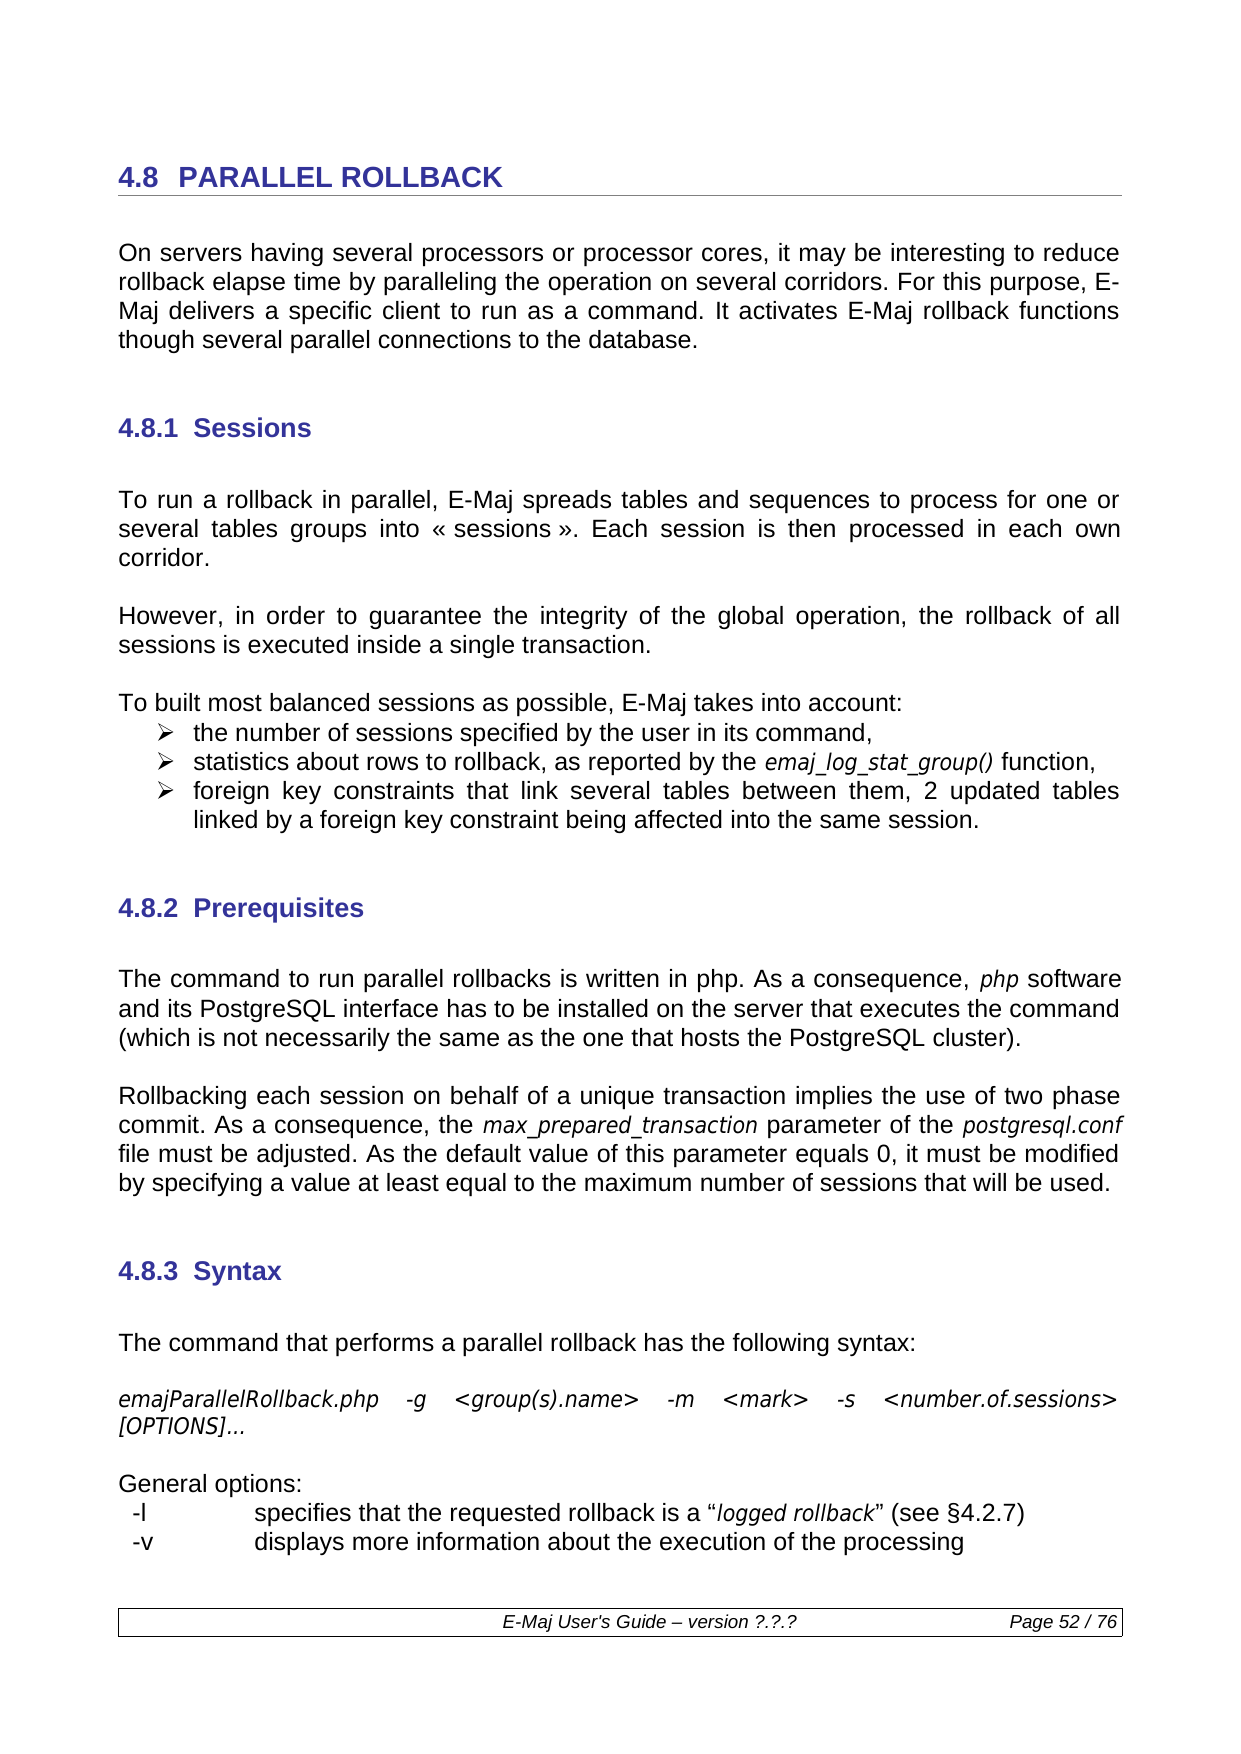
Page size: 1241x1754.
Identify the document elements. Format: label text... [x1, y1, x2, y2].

text -l specifies that the requested rollback is a “logged rollback” (see §4.2.7) [118, 1498, 1122, 1527]
subtitle Sessions [118, 412, 1122, 443]
list foreign key constraints that link several tables between them, 2 updated tables linked by a foreign key constraint being affected into the same session. [156, 776, 1122, 834]
subtitle Prerequisites [118, 892, 1122, 923]
text emajParallelRollback.php -g <group(s).name> -m <mark> -s <number.of.sessions> [OPTIONS]... [118, 1386, 1122, 1440]
text However, in order to guarantee the integrity of the global operation, the rollback of all sessions is executed inside a single transaction. [118, 601, 1122, 659]
text Rollbacking each session on behalf of a unique transaction implies the use of two phase commit. As a consequence, the max_prepared_transaction parameter of the postgresql.conf file must be adjusted. As the default value of this parameter equals 0, it must be modified by specifying a value at least equal to the maximum number of sessions that will be used. [118, 1081, 1122, 1197]
text To built most balanced sessions as possible, E-Maj takes into account: [118, 688, 1122, 717]
list statistics about rows to rollback, as reported by the emaj_log_stat_group() function, [156, 746, 1122, 776]
subtitle Syntax [118, 1255, 1122, 1286]
text The command that performs a parallel rollback has the following syntax: [118, 1328, 1122, 1357]
text On servers having several processors or processor cores, it may be interesting to reduce rollback elapse time by paralleling the operation on several corridors. For this purpose, E-Maj delivers a specific client to run as a command. It activates E-Maj rollback functions though several parallel connections to the database. [118, 238, 1122, 354]
list the number of sessions specified by the user in its command, [156, 717, 1122, 746]
text -v displays more information about the execution of the processing [118, 1527, 1122, 1556]
subtitle Parallel Rollback [118, 160, 1122, 195]
text The command to run parallel rollbacks is written in php. As a consequence, php software and its PostgreSQL interface has to be installed on the server that executes the command (which is not necessarily the same as the one that hosts the PostgreSQL cluster). [118, 964, 1122, 1052]
text To run a rollback in parallel, E-Maj spreads tables and sequences to process for one or several tables groups into « sessions ». Each session is then processed in each own corridor. [118, 485, 1122, 572]
text General options: [118, 1469, 1122, 1498]
